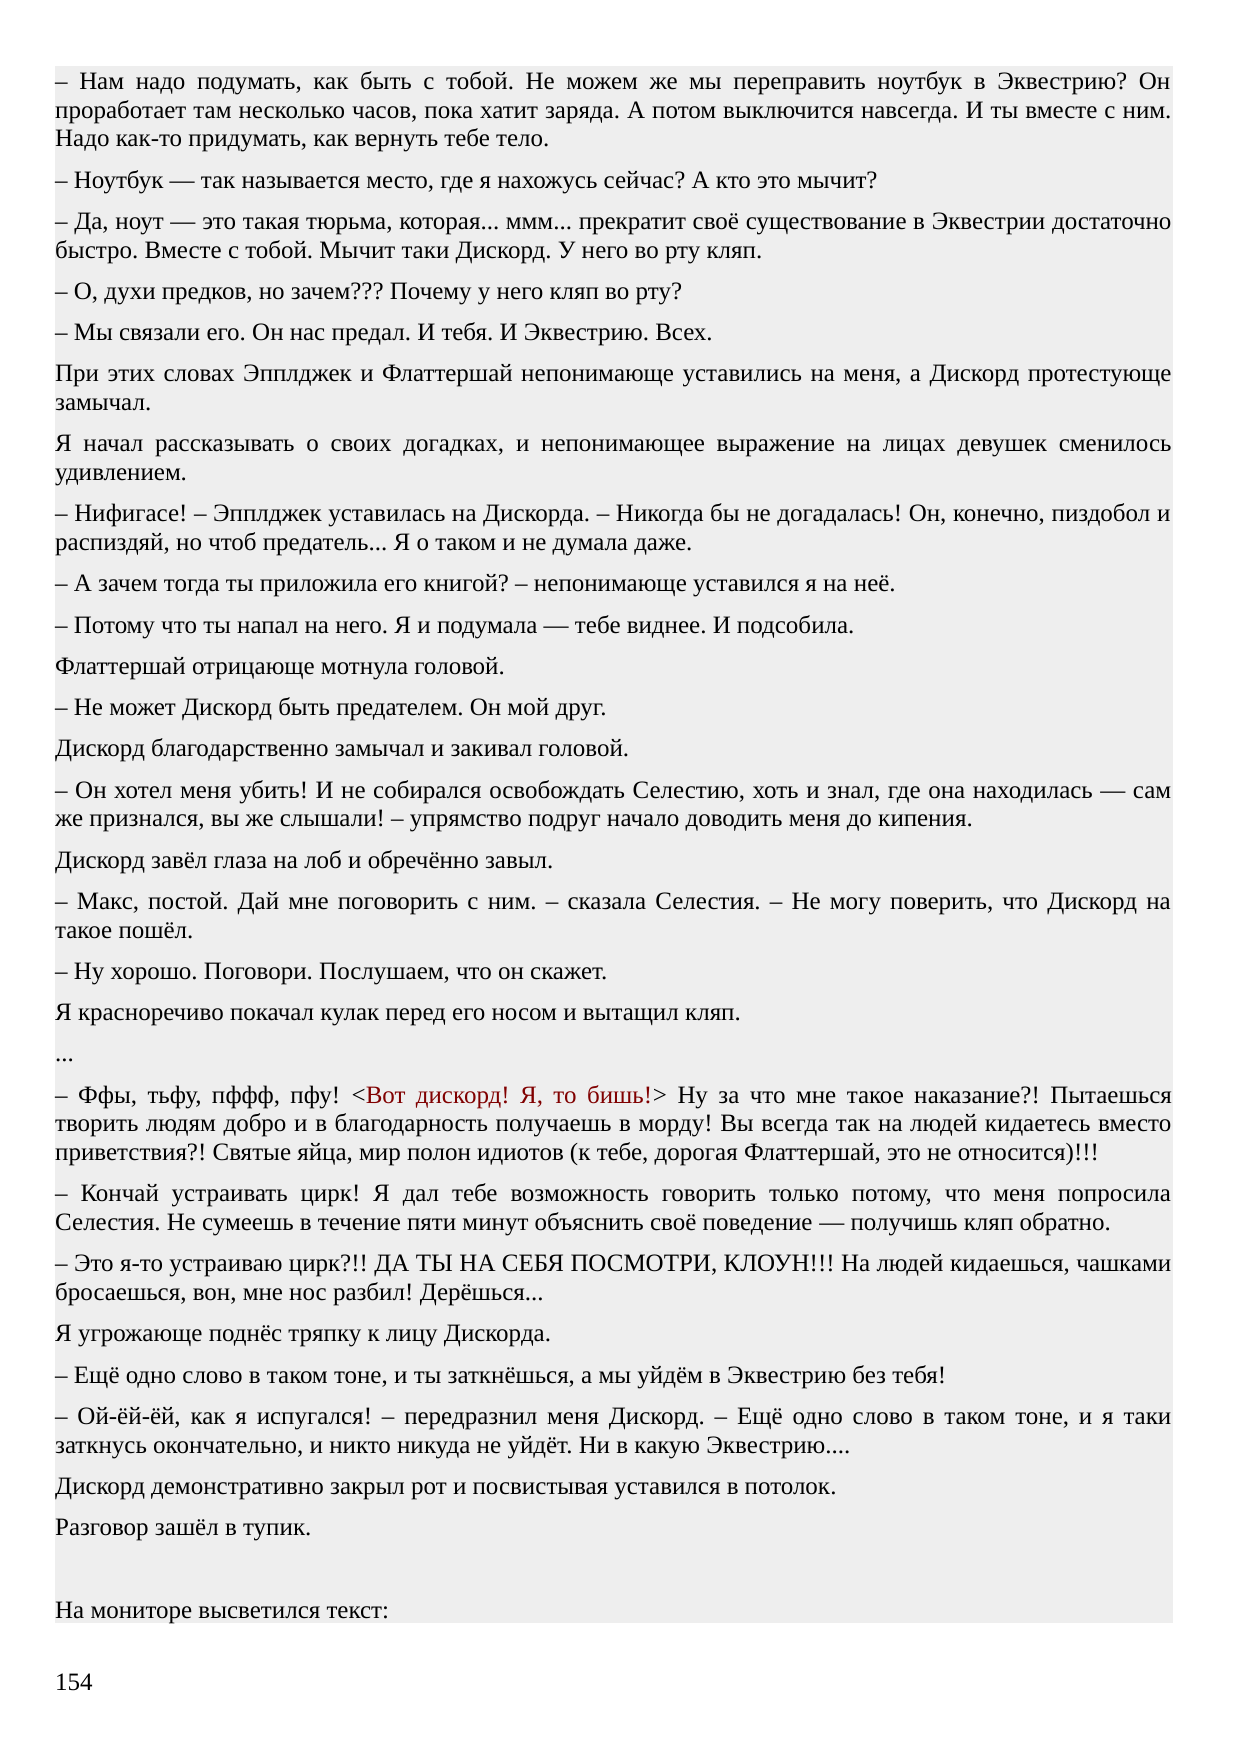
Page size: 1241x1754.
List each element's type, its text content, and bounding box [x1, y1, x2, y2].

text – Потому что ты напал на него. Я и подумала — тебе виднее. И подсобила. [55, 610, 1173, 638]
text ... [55, 1038, 1173, 1067]
text – Нифигасе! – Эпплджек уставилась на Дискорда. – Никогда бы не догадалась! Он, конечно, пиздобол и распиздяй, но чтоб предатель... Я о таком и не думала даже. [55, 498, 1173, 556]
text – Ноутбук — так называется место, где я нахожусь сейчас? А кто это мычит? [55, 165, 1173, 193]
text – Он хотел меня убить! И не собирался освобождать Селестию, хоть и знал, где она находилась — сам же признался, вы же слышали! – упрямство подруг начало доводить меня до кипения. [55, 775, 1173, 832]
text При этих словах Эпплджек и Флаттершай непонимающе уставились на меня, а Дискорд протестующе замычал. [55, 358, 1173, 416]
text – Нам надо подумать, как быть с тобой. Не можем же мы переправить ноутбук в Эквестрию? Он проработает там несколько часов, пока хатит заряда. А потом выключится навсегда. И ты вместе с ним. Надо как-то придумать, как вернуть тебе тело. [55, 66, 1173, 152]
text – Макс, постой. Дай мне поговорить с ним. – сказала Селестия. – Не могу поверить, что Дискорд на такое пошёл. [55, 886, 1173, 943]
text – Ффы, тьфу, пффф, пфу! <Вот дискорд! Я, то бишь!> Ну за что мне такое наказание?! Пытаешься творить людям добро и в благодарность получаешь в морду! Вы всегда так на людей кидаетесь вместо приветствия?! Святые яйца, мир полон идиотов (к тебе, дорогая Флаттершай, это не относится)!!! [55, 1080, 1173, 1166]
text – Ну хорошо. Поговори. Послушаем, что он скажет. [55, 956, 1173, 985]
text Дискорд завёл глаза на лоб и обречённо завыл. [55, 845, 1173, 873]
text Я красноречиво покачал кулак перед его носом и вытащил кляп. [55, 997, 1173, 1026]
text Дискорд благодарственно замычал и закивал головой. [55, 733, 1173, 762]
text – Ой-ёй-ёй, как я испугался! – передразнил меня Дискорд. – Ещё одно слово в таком тоне, и я таки заткнусь окончательно, и никто никуда не уйдёт. Ни в какую Эквестрию.... [55, 1401, 1173, 1458]
text – Это я-то устраиваю цирк?!! ДА ТЫ НА СЕБЯ ПОСМОТРИ, КЛОУН!!! На людей кидаешься, чашками бросаешься, вон, мне нос разбил! Дерёшься... [55, 1248, 1173, 1306]
text Я начал рассказывать о своих догадках, и непонимающее выражение на лицах девушек сменилось удивлением. [55, 428, 1173, 486]
text На мониторе высветился текст: [55, 1595, 1173, 1623]
text Флаттершай отрицающе мотнула головой. [55, 651, 1173, 680]
text Я угрожающе поднёс тряпку к лицу Дискорда. [55, 1318, 1173, 1347]
text – Не может Дискорд быть предателем. Он мой друг. [55, 692, 1173, 721]
text Разговор зашёл в тупик. [55, 1512, 1173, 1541]
text – А зачем тогда ты приложила его книгой? – непонимающе уставился я на неё. [55, 568, 1173, 597]
text – Ещё одно слово в таком тоне, и ты заткнёшься, а мы уйдём в Эквестрию без тебя! [55, 1360, 1173, 1388]
text – Кончай устраивать цирк! Я дал тебе возможность говорить только потому, что меня попросила Селестия. Не сумеешь в течение пяти минут объяснить своё поведение — получишь кляп обратно. [55, 1178, 1173, 1236]
text Дискорд демонстративно закрыл рот и посвистывая уставился в потолок. [55, 1471, 1173, 1500]
text – Мы связали его. Он нас предал. И тебя. И Эквестрию. Всех. [55, 317, 1173, 346]
text – Да, ноут — это такая тюрьма, которая... ммм... прекратит своё существование в Эквестрии достаточно быстро. Вместе с тобой. Мычит таки Дискорд. У него во рту кляп. [55, 206, 1173, 263]
text – О, духи предков, но зачем??? Почему у него кляп во рту? [55, 276, 1173, 305]
